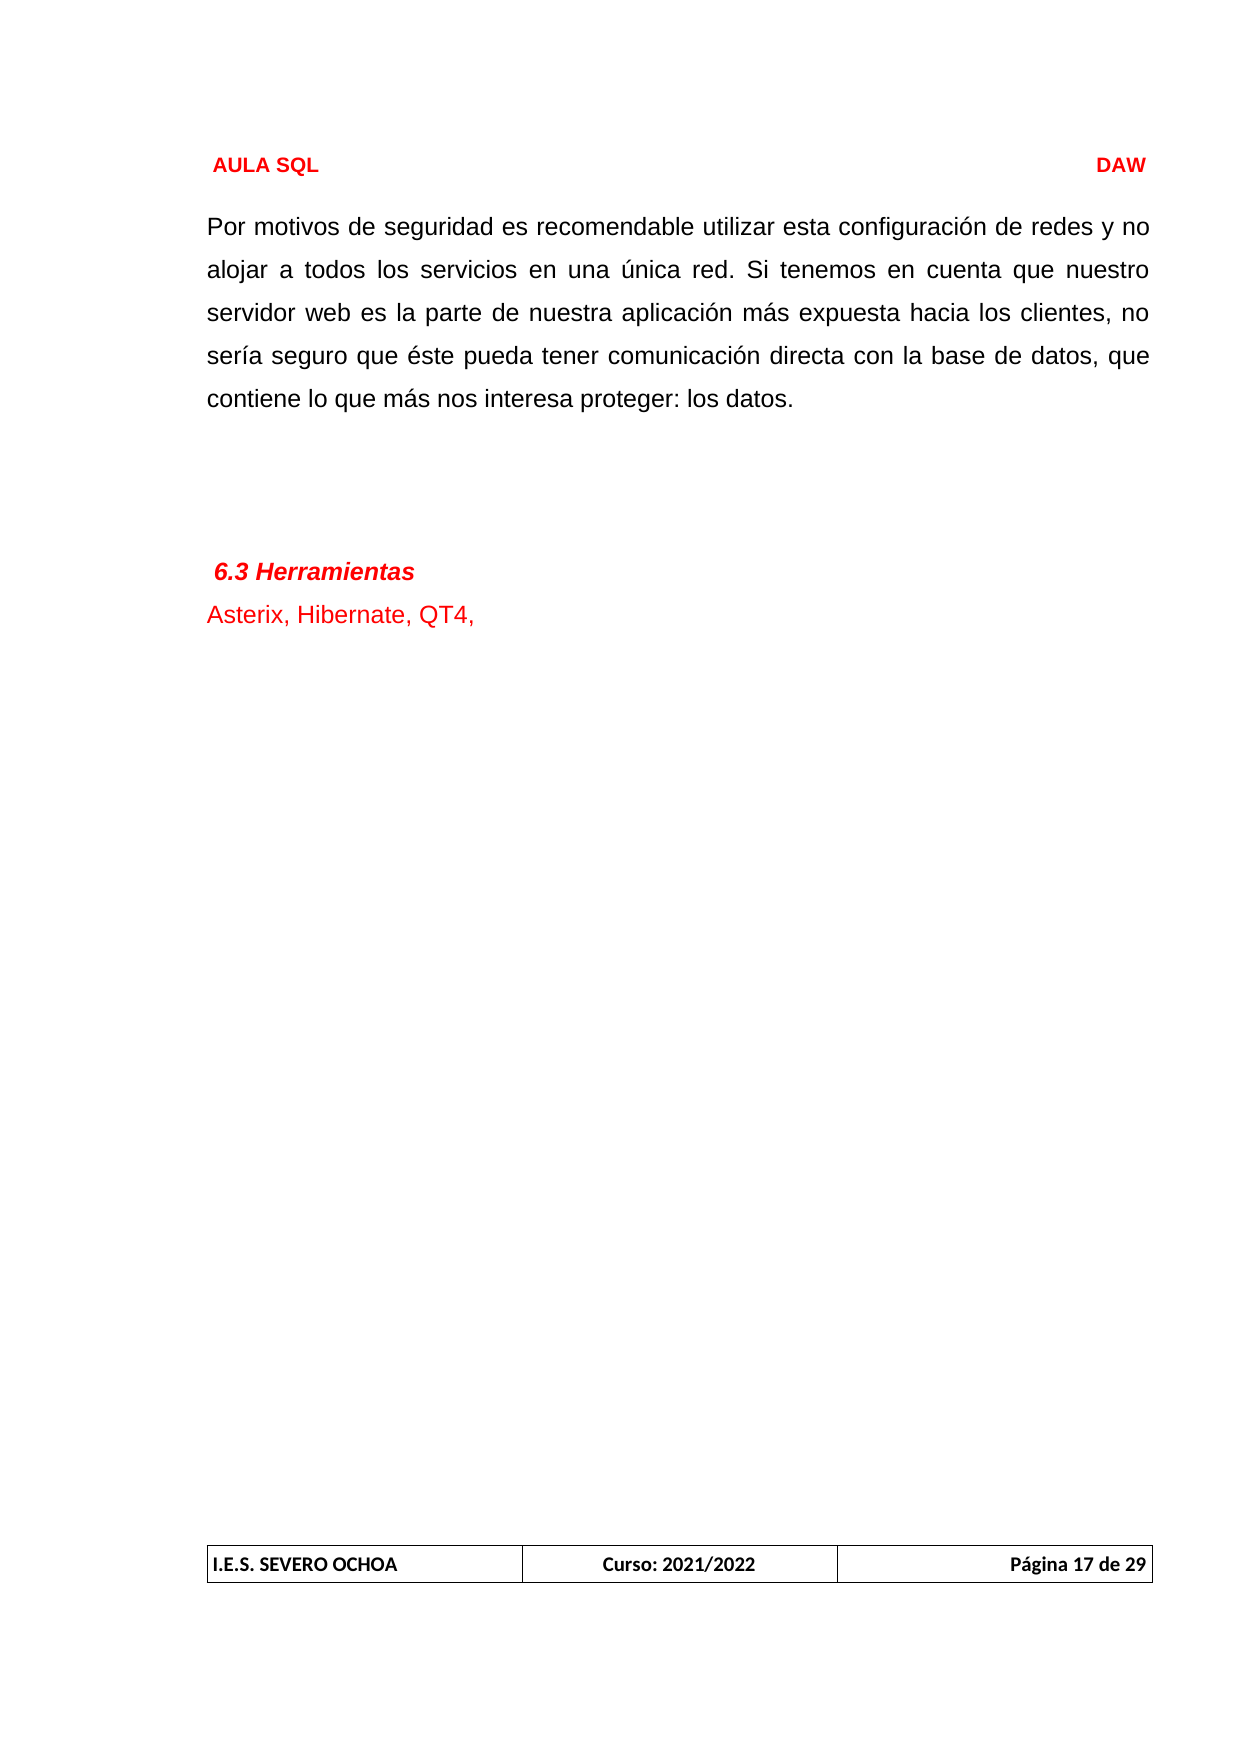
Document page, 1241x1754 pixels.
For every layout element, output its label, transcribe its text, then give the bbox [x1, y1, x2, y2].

text Por motivos de seguridad es recomendable utilizar esta configuración de redes y no alojar a todos los servicios en una única red. Si tenemos en cuenta que nuestro servidor web es la parte de nuestra aplicación más expuesta hacia los clientes, no sería seguro que éste pueda tener comunicación directa con la base de datos, que contiene lo que más nos interesa proteger: los datos. [169, 212, 1152, 413]
text Asterix, Hibernate, QT4, [169, 600, 1152, 629]
subtitle Herramientas [207, 557, 1152, 586]
